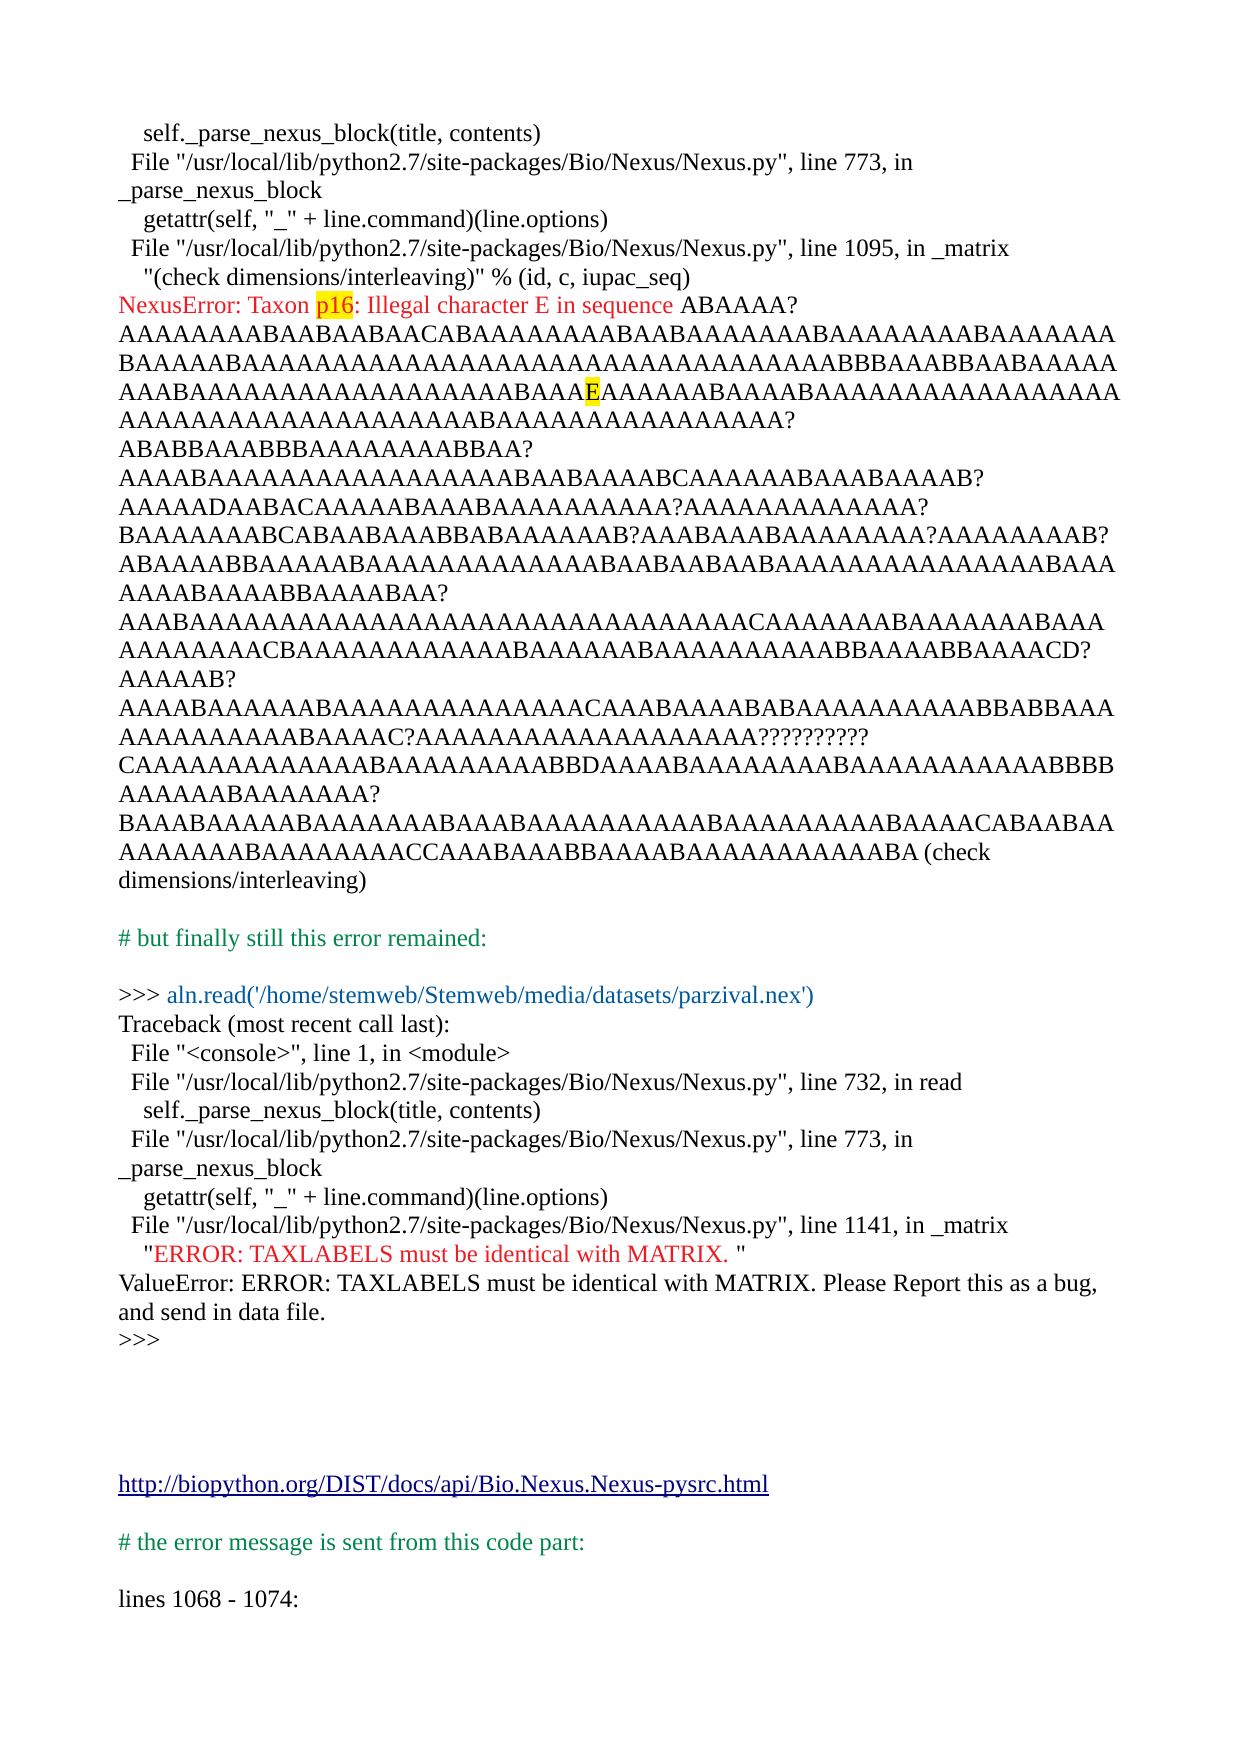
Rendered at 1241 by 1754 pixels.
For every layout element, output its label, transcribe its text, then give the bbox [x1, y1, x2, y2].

text File "/usr/local/lib/python2.7/site-packages/Bio/Nexus/Nexus.py", line 1141, in _matrix [118, 1211, 1122, 1239]
text File "/usr/local/lib/python2.7/site-packages/Bio/Nexus/Nexus.py", line 773, in _parse_nexus_block [118, 147, 1122, 204]
text self._parse_nexus_block(title, contents) [118, 118, 1122, 147]
text ValueError: ERROR: TAXLABELS must be identical with MATRIX. Please Report this as a bug, and send in data file. [118, 1268, 1122, 1326]
text # but finally still this error remained: [118, 923, 1122, 952]
text getattr(self, "_" + line.command)(line.options) [118, 1182, 1122, 1211]
text File "/usr/local/lib/python2.7/site-packages/Bio/Nexus/Nexus.py", line 732, in read [118, 1067, 1122, 1096]
text File "<console>", line 1, in <module> [118, 1038, 1122, 1067]
text self._parse_nexus_block(title, contents) [118, 1096, 1122, 1124]
text NexusError: Taxon p16: Illegal character E in sequence ABAAAA?AAAAAAAABAABAABAACABAAAAAAAABAABAAAAAAABAAAAAAAABAAAAAAABAAAAABAAAAAAAAAAAAAAAAAAAAAAAAAAAAAAAAABBBAAABBAABAAAAAAAABAAAAAAAAAAAAAAAAAABAAAEAAAAAABAAAABAAAAAAAAAAAAAAAAAAAAAAAAAAAAAAAAAAAAABAAAAAAAAAAAAAAAA?ABABBAAABBBAAAAAAAABBAA?AAAABAAAAAAAAAAAAAAAAABAABAAAABCAAAAAABAAABAAAAB?AAAAADAABACAAAAABAAABAAAAAAAAAA?AAAAAAAAAAAAA?BAAAAAAABCABAABAAABBABAAAAAAB?AAABAAABAAAAAAAA?AAAAAAAAB?ABAAAABBAAAAABAAAAAAAAAAAAABAABAABAABAAAAAAAAAAAAAAABAAAAAAABAAAABBAAAABAA?AAABAAAAAAAAAAAAAAAAAAAAAAAAAAAAAAACAAAAAAABAAAAAAABAAAAAAAAAAACBAAAAAAAAAAAABAAAAAABAAAAAAAAAABBAAAABBAAAACD?AAAAAB?AAAABAAAAAABAAAAAAAAAAAAAACAAABAAAABABAAAAAAAAAABBABBAAAAAAAAAAAAABAAAAC?AAAAAAAAAAAAAAAAAAA??????????CAAAAAAAAAAAAABAAAAAAAAABBDAAAABAAAAAAAABAAAAAAAAAAABBBBAAAAAABAAAAAAA?BAAABAAAAABAAAAAAABAAABAAAAAAAAAABAAAAAAAAABAAAACABAABAAAAAAAAABAAAAAAAACCAAABAAABBAAAABAAAAAAAAAAABA (check dimensions/interleaving) [118, 291, 1122, 894]
text Traceback (most recent call last): [118, 1009, 1122, 1038]
text lines 1068 - 1074: [118, 1584, 1122, 1613]
text File "/usr/local/lib/python2.7/site-packages/Bio/Nexus/Nexus.py", line 773, in _parse_nexus_block [118, 1124, 1122, 1182]
text >>> aln.read('/home/stemweb/Stemweb/media/datasets/parzival.nex') [118, 981, 1122, 1009]
text getattr(self, "_" + line.command)(line.options) [118, 204, 1122, 233]
text "(check dimensions/interleaving)" % (id, c, iupac_seq) [118, 262, 1122, 291]
text http://biopython.org/DIST/docs/api/Bio.Nexus.Nexus-pysrc.html [118, 1469, 1122, 1498]
text File "/usr/local/lib/python2.7/site-packages/Bio/Nexus/Nexus.py", line 1095, in _matrix [118, 233, 1122, 262]
text >>> [118, 1326, 1122, 1354]
text "ERROR: TAXLABELS must be identical with MATRIX. " [118, 1239, 1122, 1268]
text # the error message is sent from this code part: [118, 1527, 1122, 1556]
